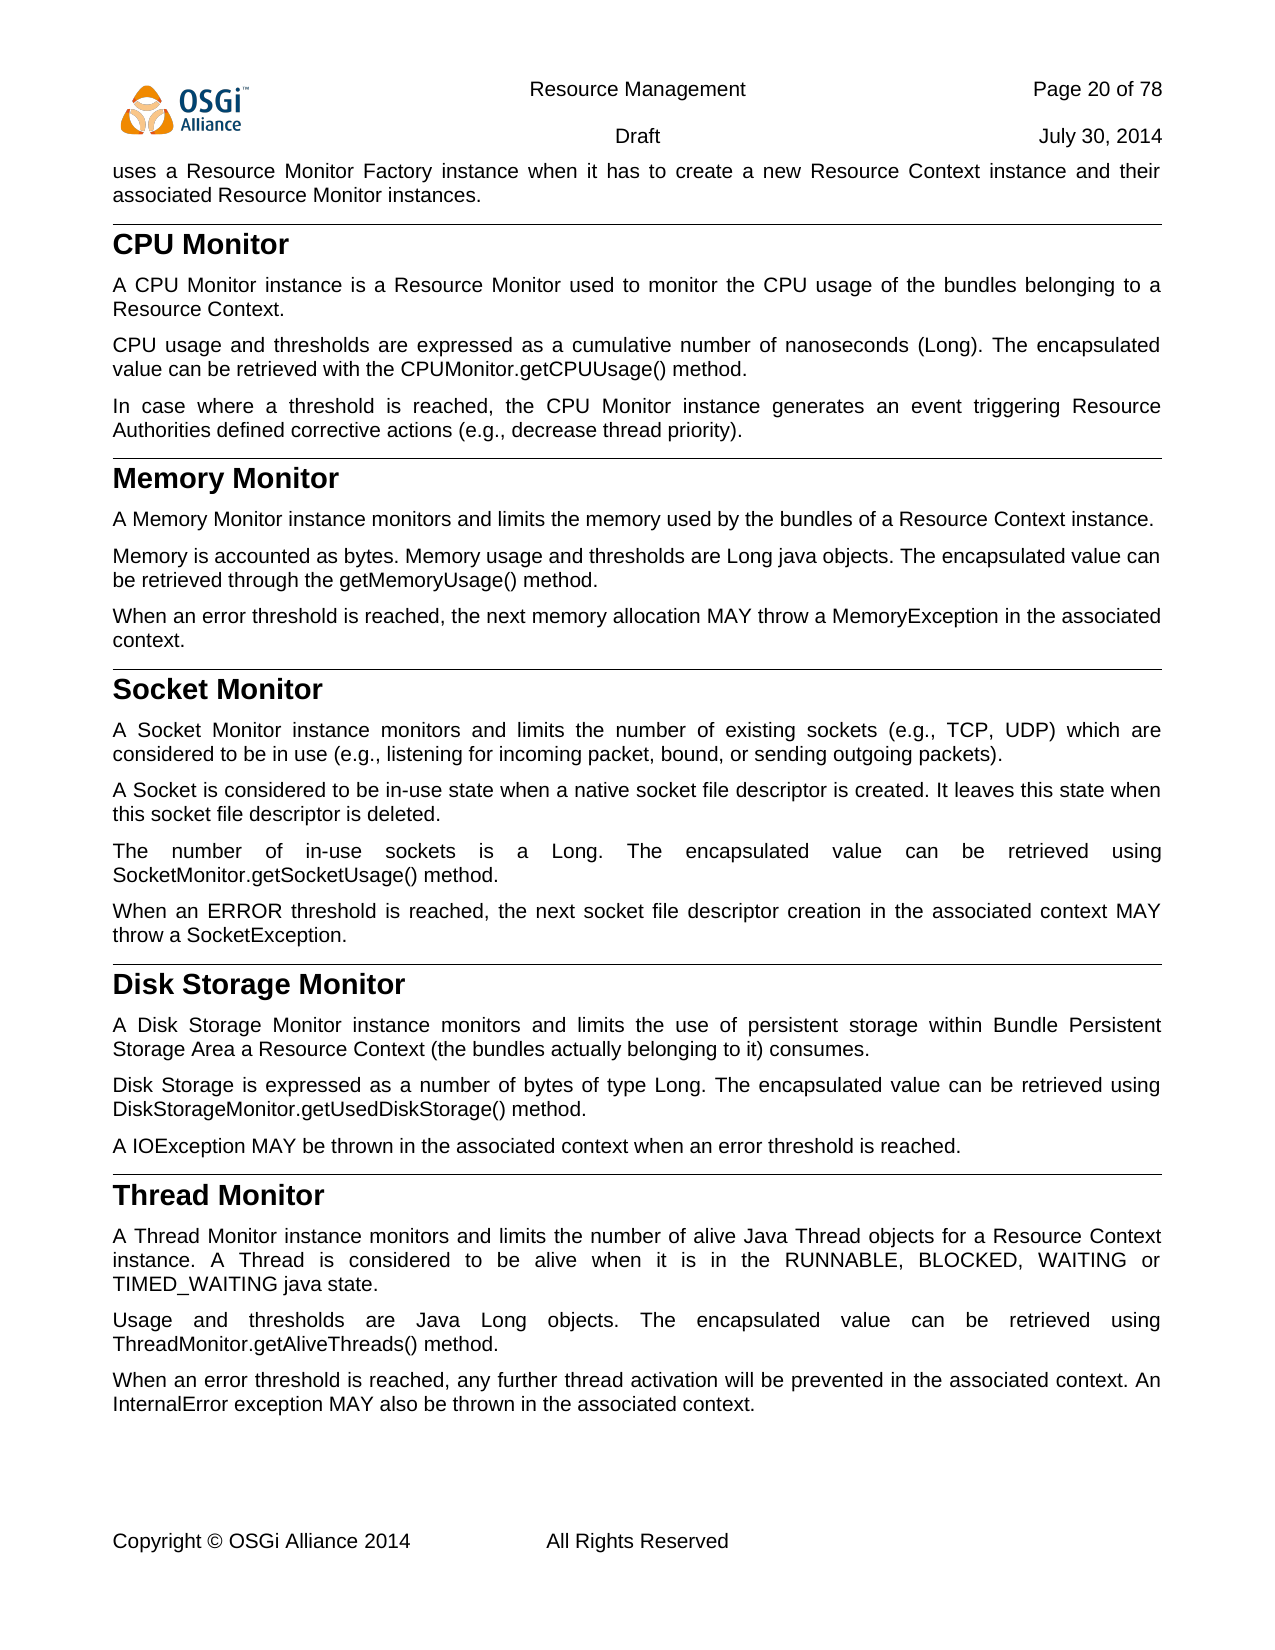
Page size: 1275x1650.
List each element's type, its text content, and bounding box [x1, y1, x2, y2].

text A Thread Monitor instance monitors and limits the number of alive Java Thread objects for a Resource Context instance. A Thread is considered to be alive when it is in the RUNNABLE, BLOCKED, WAITING or TIMED_WAITING java state. [112, 1223, 1162, 1295]
text Usage and thresholds are Java Long objects. The encapsulated value can be retrieved using ThreadMonitor.getAliveThreads() method. [112, 1308, 1162, 1356]
subtitle CPU Monitor [112, 225, 1162, 260]
text Memory is accounted as bytes. Memory usage and thresholds are Long java objects. The encapsulated value can be retrieved through the getMemoryUsage() method. [112, 544, 1162, 592]
text Disk Storage is expressed as a number of bytes of type Long. The encapsulated value can be retrieved using DiskStorageMonitor.getUsedDiskStorage() method. [112, 1073, 1162, 1121]
subtitle Memory Monitor [112, 459, 1162, 495]
subtitle Socket Monitor [112, 670, 1162, 705]
text A Memory Monitor instance monitors and limits the memory used by the bundles of a Resource Context instance. [112, 507, 1162, 531]
text The number of in-use sockets is a Long. The encapsulated value can be retrieved using SocketMonitor.getSocketUsage() method. [112, 839, 1162, 887]
text uses a Resource Monitor Factory instance when it has to create a new Resource Context instance and their associated Resource Monitor instances. [112, 159, 1162, 207]
text A Socket is considered to be in-use state when a native socket file descriptor is created. It leaves this state when this socket file descriptor is deleted. [112, 778, 1162, 826]
text A IOException MAY be thrown in the associated context when an error threshold is reached. [112, 1134, 1162, 1158]
text When an ERROR threshold is reached, the next socket file descriptor creation in the associated context MAY throw a SocketException. [112, 899, 1162, 947]
text When an error threshold is reached, any further thread activation will be prevented in the associated context. An InternalError exception MAY also be thrown in the associated context. [112, 1368, 1162, 1416]
text A Socket Monitor instance monitors and limits the number of existing sockets (e.g., TCP, UDP) which are considered to be in use (e.g., listening for incoming packet, bound, or sending outgoing packets). [112, 718, 1162, 766]
text A Disk Storage Monitor instance monitors and limits the use of persistent storage within Bundle Persistent Storage Area a Resource Context (the bundles actually belonging to it) consumes. [112, 1013, 1162, 1061]
picture [113, 78, 257, 142]
text A CPU Monitor instance is a Resource Monitor used to monitor the CPU usage of the bundles belonging to a Resource Context. [112, 273, 1162, 321]
text CPU usage and thresholds are expressed as a cumulative number of nanoseconds (Long). The encapsulated value can be retrieved with the CPUMonitor.getCPUUsage() method. [112, 333, 1162, 381]
subtitle Disk Storage Monitor [112, 965, 1162, 1000]
text In case where a threshold is reached, the CPU Monitor instance generates an event triggering Resource Authorities defined corrective actions (e.g., decrease thread priority). [112, 393, 1162, 441]
subtitle Thread Monitor [112, 1175, 1162, 1211]
text When an error threshold is reached, the next memory allocation MAY throw a MemoryException in the associated context. [112, 604, 1162, 652]
